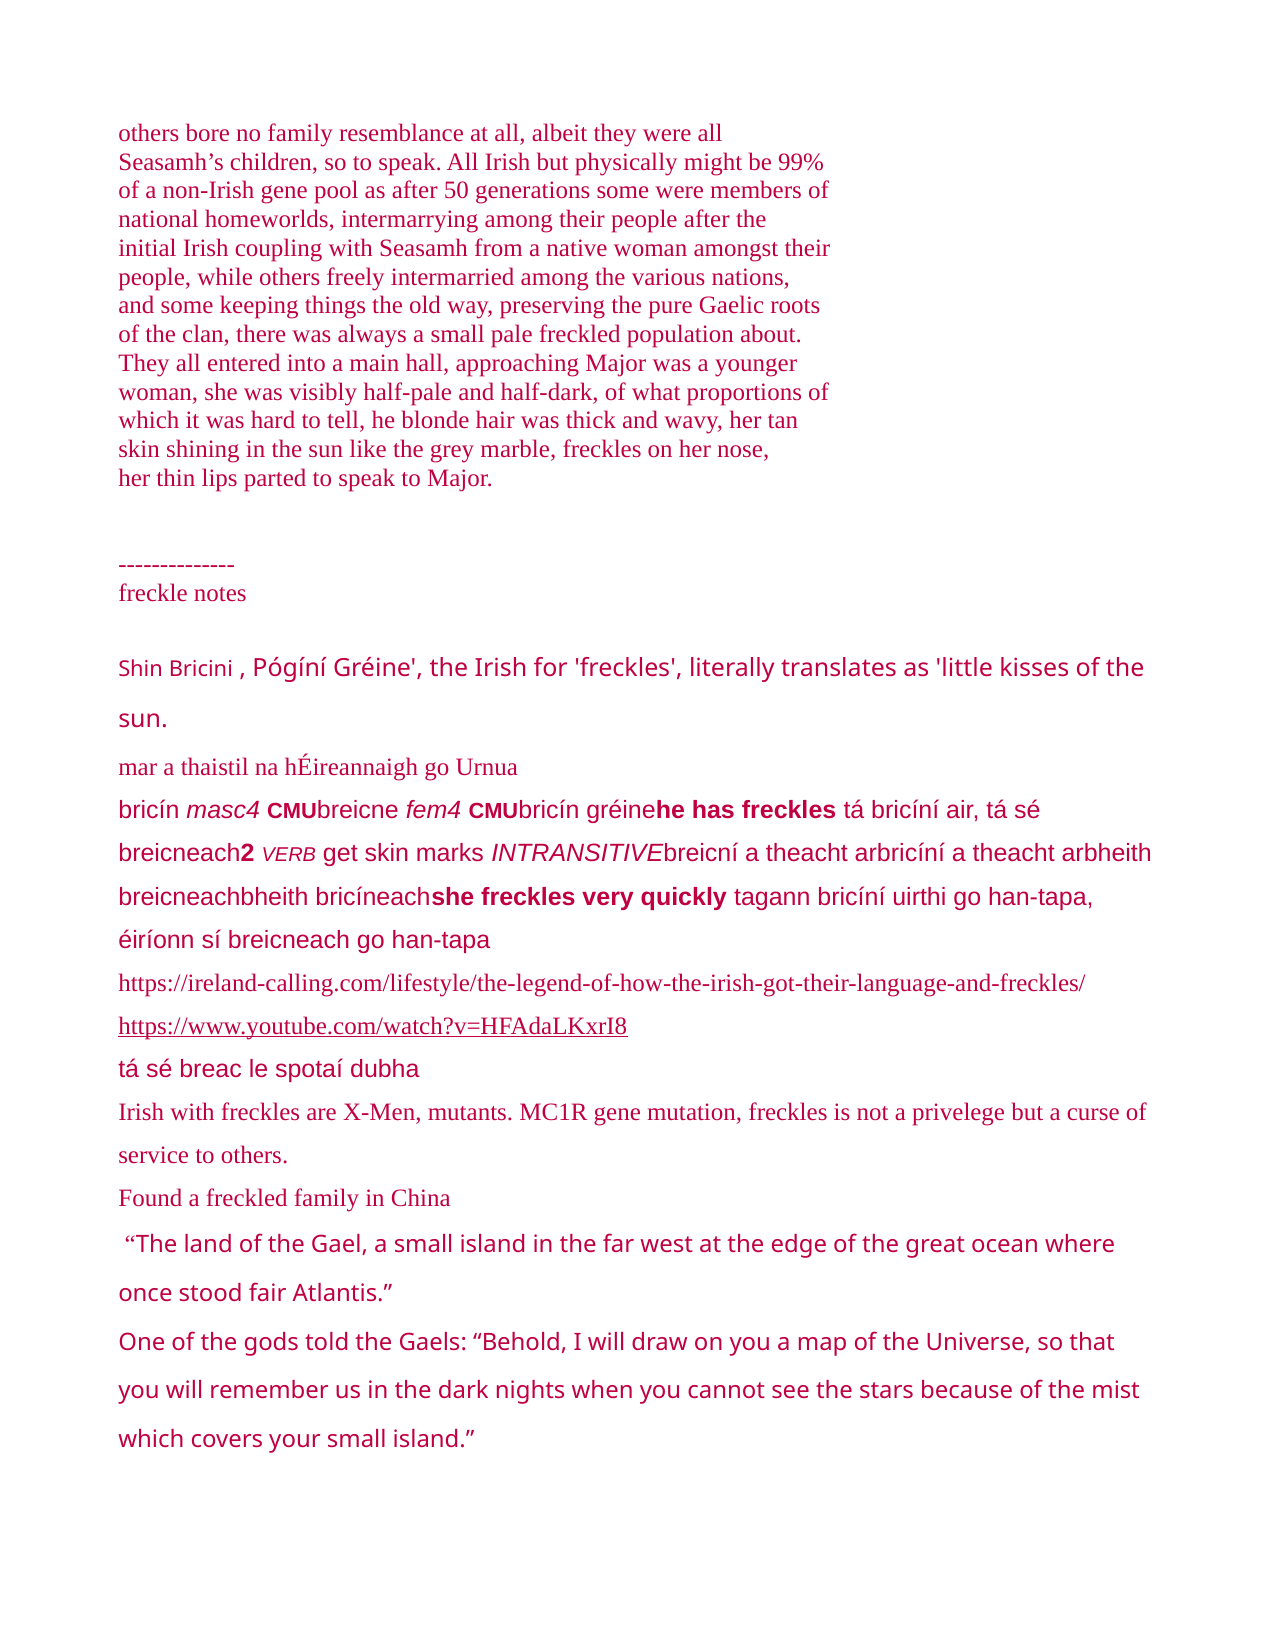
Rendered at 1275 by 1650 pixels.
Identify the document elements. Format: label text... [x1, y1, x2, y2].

text Shin Bricini , Pógíní Gréine', the Irish for 'freckles', literally translates as 'little kisses of the sun. [118, 650, 1157, 735]
text One of the gods told the Gaels: “Behold, I will draw on you a map of the Universe, so that you will remember us in the dark nights when you cannot see the stars because of the mist which covers your small island.” [118, 1324, 1157, 1454]
text others bore no family resemblance at all, albeit they were all Seasamh’s children, so to speak. All Irish but physically might be 99% of a non-Irish gene pool as after 50 generations some were members of national homeworlds, intermarrying among their people after the initial Irish coupling with Seasamh from a native woman amongst their people, while others freely intermarried among the various nations, and some keeping things the old way, preserving the pure Gaelic roots of the clan, there was always a small pale freckled population about. They all entered into a main hall, approaching Major was a younger woman, she was visibly half-pale and half-dark, of what proportions of which it was hard to tell, he blonde hair was thick and wavy, her tan skin shining in the sun like the grey marble, freckles on her nose, her thin lips parted to speak to Major. [118, 118, 1157, 521]
text bricín masc4 CMUbreicne fem4 CMUbricín gréinehe has freckles tá bricíní air, tá sé breicneach2 verb get skin marks INTRANSITIVEbreicní a theacht arbricíní a theacht arbheith breicneachbheith bricíneachshe freckles very quickly tagann bricíní uirthi go han-tapa, éiríonn sí breicneach go han-tapa [118, 795, 1157, 953]
text Irish with freckles are X-Men, mutants. MC1R gene mutation, freckles is not a privelege but a curse of service to others. [118, 1097, 1157, 1169]
text https://www.youtube.com/watch?v=HFAdaLKxrI8 [118, 1011, 1157, 1040]
text -------------- [118, 549, 1157, 578]
text tá sé breac le spotaí dubha [118, 1054, 1157, 1083]
text “The land of the Gael, a small island in the far west at the edge of the great ocean where once stood fair Atlantis.” [118, 1227, 1157, 1308]
text https://ireland-calling.com/lifestyle/the-legend-of-how-the-irish-got-their-language-and-freckles/ [118, 968, 1157, 997]
text Found a freckled family in China [118, 1183, 1157, 1212]
text mar a thaistil na hÉireannaigh go Urnua [118, 752, 1157, 781]
text freckle notes [118, 578, 1157, 607]
